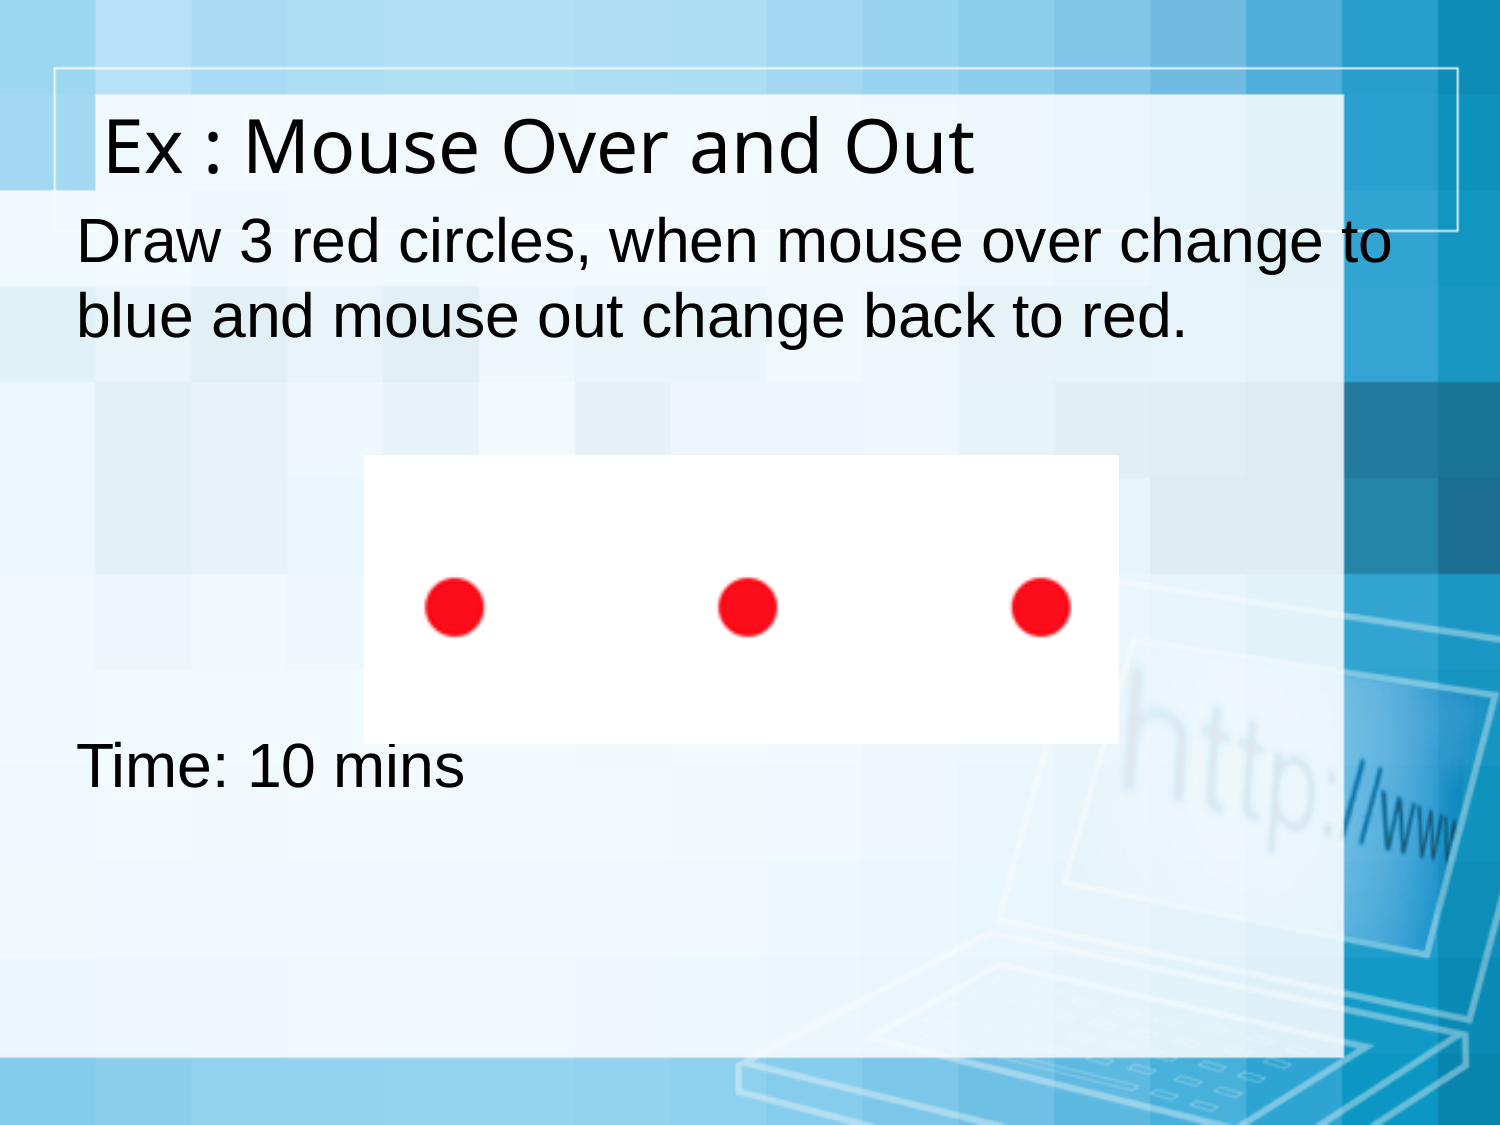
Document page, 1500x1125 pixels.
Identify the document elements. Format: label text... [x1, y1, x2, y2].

list Draw 3 red circles, when mouse over change to blue and mouse out change back to red. Time: 10 mins [61, 185, 1411, 1022]
title Ex : Mouse Over and Out [87, 87, 1338, 185]
picture [0, 0, 1500, 1125]
